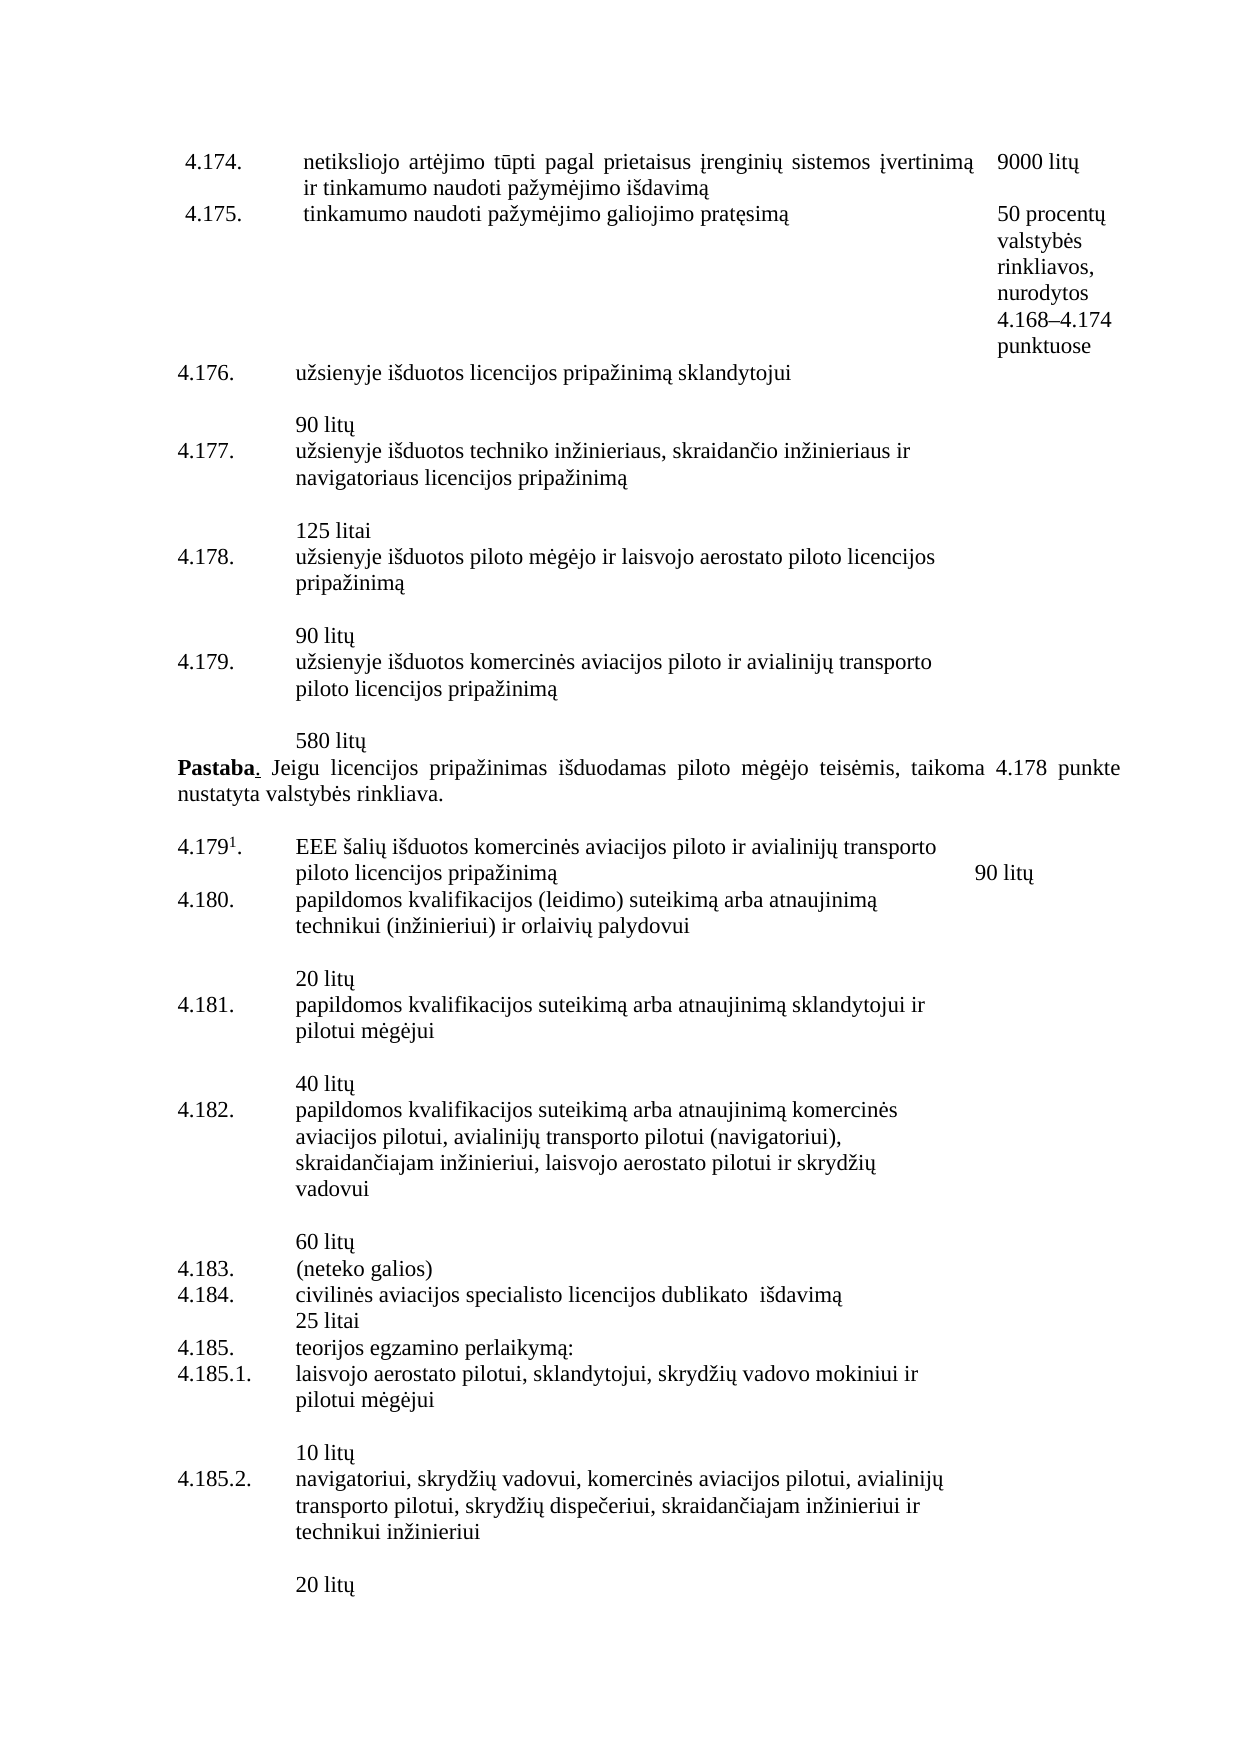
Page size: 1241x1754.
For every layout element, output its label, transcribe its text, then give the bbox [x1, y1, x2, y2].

table_cell 50 procentų valstybės rinkliavos, nurodytos 4.168–4.174 punktuose [986, 200, 1144, 358]
text 4.185. teorijos egzamino perlaikymą: [177, 1334, 945, 1360]
table_cell tinkamumo naudoti pažymėjimo galiojimo pratęsimą [292, 200, 986, 358]
table_cell 4.174. [174, 148, 292, 200]
text 4.185.1. laisvojo aerostato pilotui, sklandytojui, skrydžių vadovo mokiniui ir pilotui mėgėjui 10 litų [177, 1360, 945, 1465]
list (neteko galios) [177, 1254, 945, 1281]
text 4.182. papildomos kvalifikacijos suteikimą arba atnaujinimą komercinės aviacijos pilotui, avialinijų transporto pilotui (navigatoriui), skraidančiajam inžinieriui, laisvojo aerostato pilotui ir skrydžių vadovui 60 litų [177, 1096, 945, 1254]
text 4.185.2. navigatoriui, skrydžių vadovui, komercinės aviacijos pilotui, avialinijų transporto pilotui, skrydžių dispečeriui, skraidančiajam inžinieriui ir technikui inžinieriui 20 litų [177, 1465, 945, 1597]
text 4.181. papildomos kvalifikacijos suteikimą arba atnaujinimą sklandytojui ir pilotui mėgėjui 40 litų [177, 991, 945, 1096]
text 4.1791. EEE šalių išduotos komercinės aviacijos piloto ir avialinijų transporto piloto licencijos pripažinimą 90 litų [177, 833, 1122, 886]
text 4.177. užsienyje išduotos techniko inžinieriaus, skraidančio inžinieriaus ir navigatoriaus licencijos pripažinimą 125 litai [177, 438, 945, 543]
text 4.180. papildomos kvalifikacijos (leidimo) suteikimą arba atnaujinimą technikui (inžinieriui) ir orlaivių palydovui 20 litų [177, 886, 945, 991]
table_cell netiksliojo artėjimo tūpti pagal prietaisus įrenginių sistemos įvertinimą ir tinkamumo naudoti pažymėjimo išdavimą [292, 148, 986, 200]
text 4.178. užsienyje išduotos piloto mėgėjo ir laisvojo aerostato piloto licencijos pripažinimą 90 litų [177, 543, 945, 648]
text 4.179. užsienyje išduotos komercinės aviacijos piloto ir avialinijų transporto piloto licencijos pripažinimą 580 litų [177, 648, 945, 754]
text 4.176. užsienyje išduotos licencijos pripažinimą sklandytojui 90 litų [177, 358, 945, 438]
text 4.184. civilinės aviacijos specialisto licencijos dublikato išdavimą 25 litai [177, 1281, 945, 1334]
text Pastaba. Jeigu licencijos pripažinimas išduodamas piloto mėgėjo teisėmis, taikoma 4.178 punkte nustatyta valstybės rinkliava. [177, 754, 1122, 807]
table_cell 9000 litų [986, 148, 1144, 200]
table_cell 4.175. [174, 200, 292, 358]
